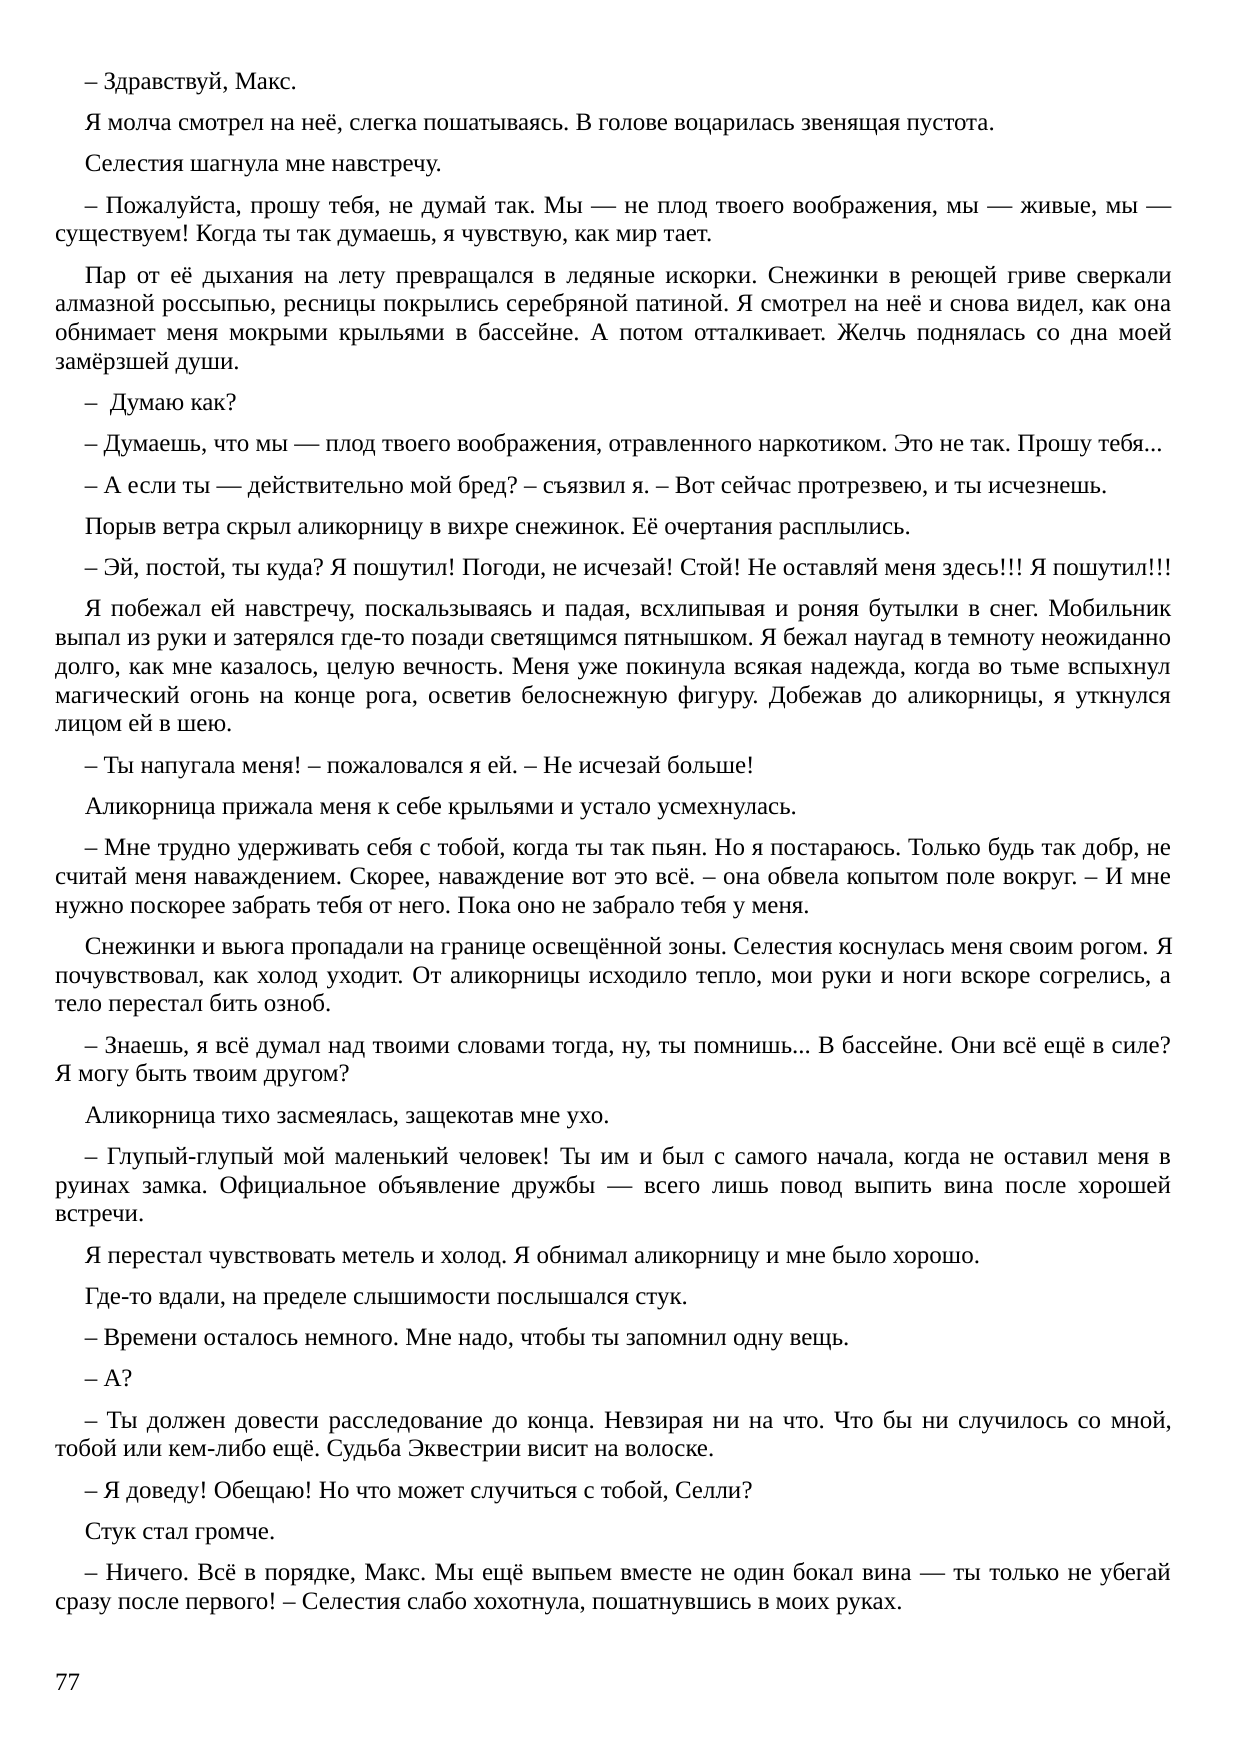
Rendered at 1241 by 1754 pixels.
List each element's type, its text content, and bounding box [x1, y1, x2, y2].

text – Ничего. Всё в порядке, Макс. Мы ещё выпьем вместе не один бокал вина — ты только не убегай сразу после первого! – Селестия слабо хохотнула, пошатнувшись в моих руках. [55, 1557, 1173, 1615]
text Я молча смотрел на неё, слегка пошатываясь. В голове воцарилась звенящая пустота. [55, 107, 1173, 136]
text – Знаешь, я всё думал над твоими словами тогда, ну, ты помнишь... В бассейне. Они всё ещё в силе? Я могу быть твоим другом? [55, 1030, 1173, 1087]
text – Мне трудно удерживать себя с тобой, когда ты так пьян. Но я постараюсь. Только будь так добр, не считай меня наваждением. Скорее, наваждение вот это всё. – она обвела копытом поле вокруг. – И мне нужно поскорее забрать тебя от него. Пока оно не забрало тебя у меня. [55, 832, 1173, 918]
text – Здравствуй, Макс. [55, 66, 1173, 95]
text Пар от её дыхания на лету превращался в ледяные искорки. Снежинки в реющей гриве сверкали алмазной россыпью, ресницы покрылись серебряной патиной. Я смотрел на неё и снова видел, как она обнимает меня мокрыми крыльями в бассейне. А потом отталкивает. Желчь поднялась со дна моей замёрзшей души. [55, 260, 1173, 375]
text Снежинки и вьюга пропадали на границе освещённой зоны. Селестия коснулась меня своим рогом. Я почувствовал, как холод уходит. От аликорницы исходило тепло, мои руки и ноги вскоре согрелись, а тело перестал бить озноб. [55, 931, 1173, 1017]
text Где-то вдали, на пределе слышимости послышался стук. [55, 1281, 1173, 1310]
text Я побежал ей навстречу, поскальзываясь и падая, всхлипывая и роняя бутылки в снег. Мобильник выпал из руки и затерялся где-то позади светящимся пятнышком. Я бежал наугад в темноту неожиданно долго, как мне казалось, целую вечность. Меня уже покинула всякая надежда, когда во тьме вспыхнул магический огонь на конце рога, осветив белоснежную фигуру. Добежав до аликорницы, я уткнулся лицом ей в шею. [55, 593, 1173, 737]
text – Пожалуйста, прошу тебя, не думай так. Мы — не плод твоего воображения, мы — живые, мы — существуем! Когда ты так думаешь, я чувствую, как мир тает. [55, 190, 1173, 247]
text – А? [55, 1363, 1173, 1392]
text Стук стал громче. [55, 1516, 1173, 1545]
text – Ты напугала меня! – пожаловался я ей. – Не исчезай больше! [55, 750, 1173, 778]
text Аликорница тихо засмеялась, защекотав мне ухо. [55, 1100, 1173, 1128]
text Порыв ветра скрыл аликорницу в вихре снежинок. Её очертания расплылись. [55, 511, 1173, 540]
text – Эй, постой, ты куда? Я пошутил! Погоди, не исчезай! Стой! Не оставляй меня здесь!!! Я пошутил!!! [55, 552, 1173, 581]
text – Думаешь, что мы — плод твоего воображения, отравленного наркотиком. Это не так. Прошу тебя... [55, 428, 1173, 457]
text – Глупый-глупый мой маленький человек! Ты им и был с самого начала, когда не оставил меня в руинах замка. Официальное объявление дружбы — всего лишь повод выпить вина после хорошей встречи. [55, 1141, 1173, 1227]
text – Ты должен довести расследование до конца. Невзирая ни на что. Что бы ни случилось со мной, тобой или кем-либо ещё. Судьба Эквестрии висит на волоске. [55, 1405, 1173, 1462]
text Селестия шагнула мне навстречу. [55, 148, 1173, 177]
text – Я доведу! Обещаю! Но что может случиться с тобой, Селли? [55, 1475, 1173, 1503]
text – Думаю как? [55, 387, 1173, 416]
text Аликорница прижала меня к себе крыльями и устало усмехнулась. [55, 791, 1173, 820]
text Я перестал чувствовать метель и холод. Я обнимал аликорницу и мне было хорошо. [55, 1240, 1173, 1268]
text – Времени осталось немного. Мне надо, чтобы ты запомнил одну вещь. [55, 1322, 1173, 1351]
text – А если ты — действительно мой бред? – съязвил я. – Вот сейчас протрезвею, и ты исчезнешь. [55, 470, 1173, 498]
